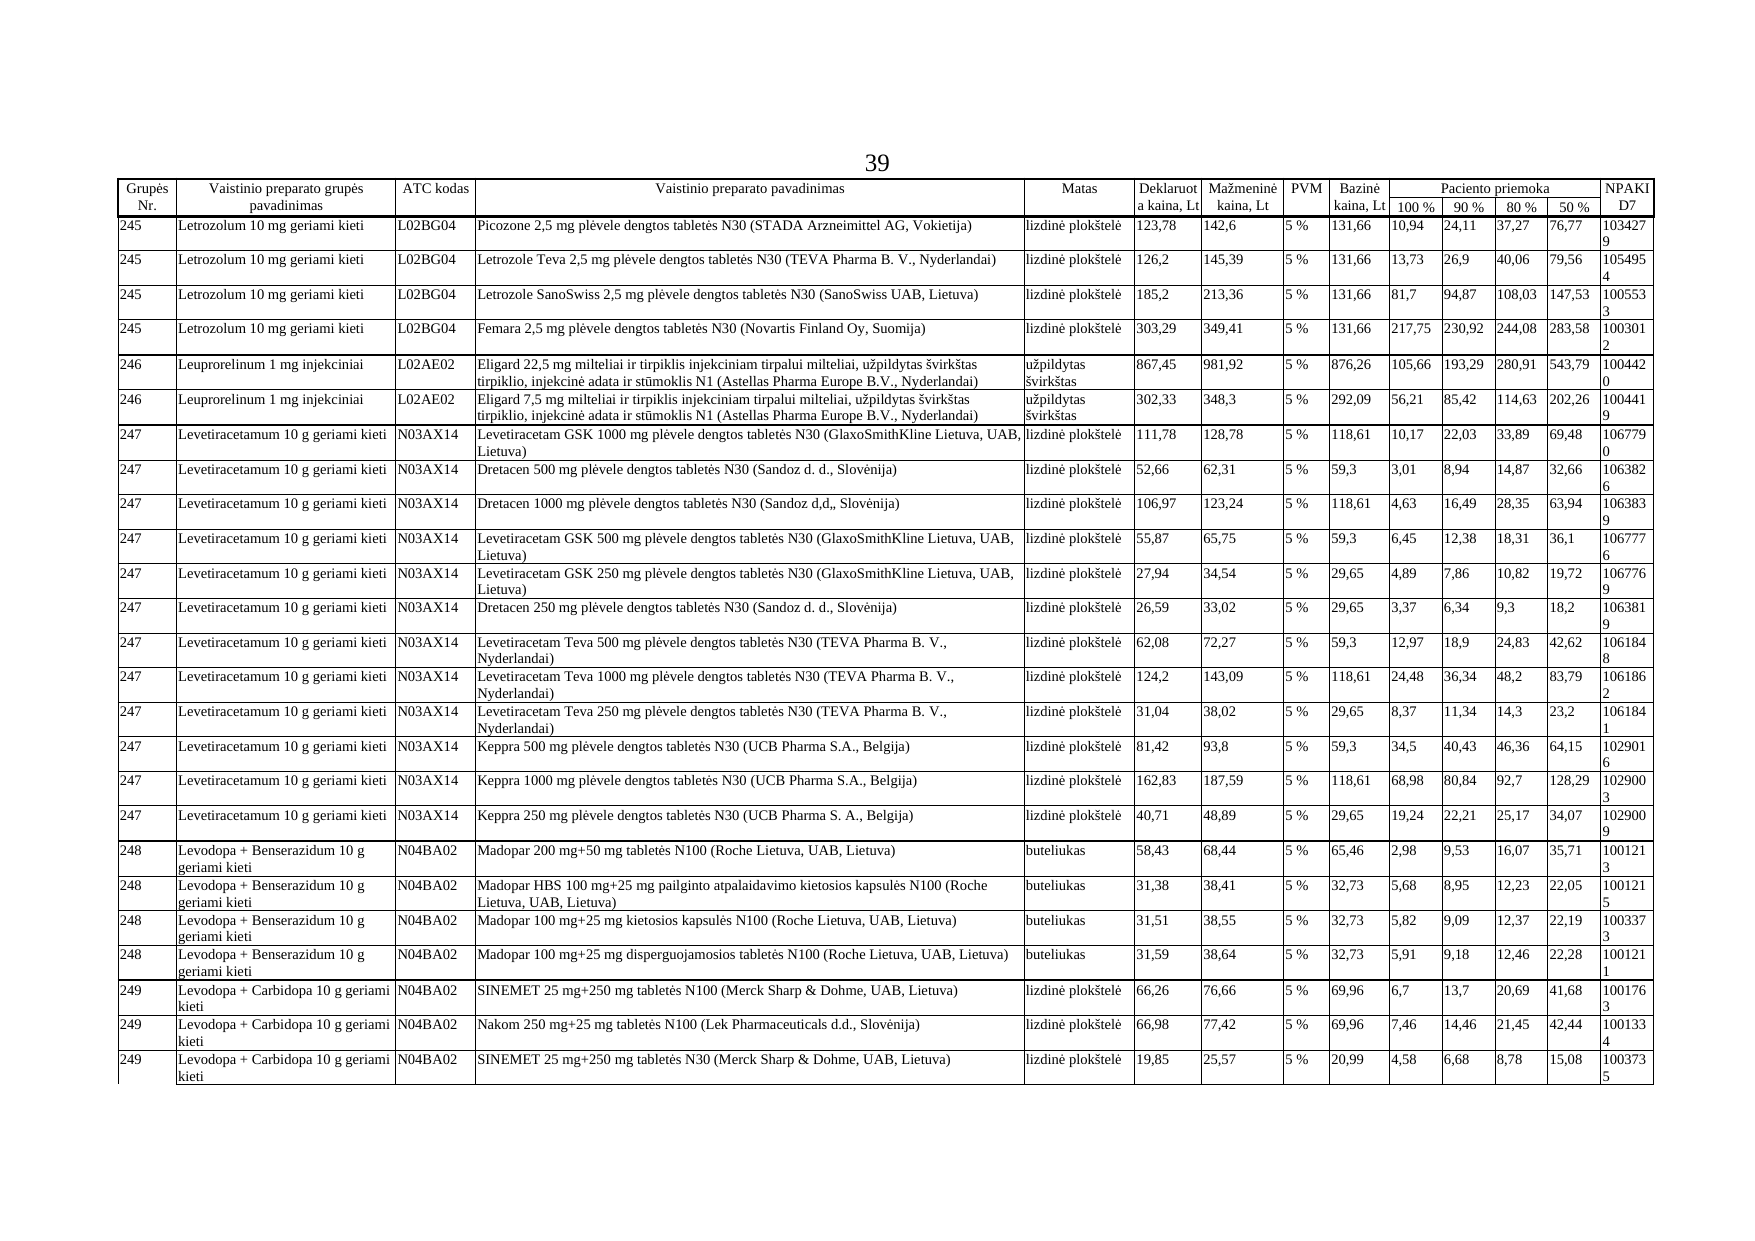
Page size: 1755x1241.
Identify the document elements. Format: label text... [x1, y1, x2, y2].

table_cell 247 [119, 530, 176, 563]
table_cell 118,61 [1330, 772, 1389, 805]
table_cell 9,3 [1496, 599, 1547, 632]
table_cell lizdinė plokštelė [1025, 634, 1134, 667]
table_cell 42,44 [1548, 1016, 1600, 1049]
table_cell 34,5 [1390, 737, 1442, 771]
table_cell 1003012 [1601, 320, 1653, 354]
table_cell 92,7 [1496, 772, 1547, 805]
table_cell 63,94 [1548, 495, 1600, 529]
table_cell 106,97 [1135, 495, 1201, 529]
table_header Mažmeninė kaina, Lt [1202, 180, 1283, 215]
table_cell 303,29 [1135, 320, 1201, 354]
table_cell 6,7 [1390, 981, 1442, 1015]
table_cell 1004419 [1601, 390, 1653, 424]
table_cell 876,26 [1330, 356, 1389, 389]
table_cell 56,21 [1390, 390, 1442, 424]
table_cell 5 % [1284, 877, 1329, 910]
table_cell 29,65 [1330, 564, 1389, 598]
table_cell 244,08 [1496, 320, 1547, 354]
table_cell SINEMET 25 mg+250 mg tabletės N100 (Merck Sharp & Dohme, UAB, Lietuva) [476, 981, 1024, 1015]
table_cell 9,18 [1443, 946, 1495, 979]
table_cell 93,8 [1202, 737, 1283, 771]
table_cell 59,3 [1330, 737, 1389, 771]
table_cell SINEMET 25 mg+250 mg tabletės N30 (Merck Sharp & Dohme, UAB, Lietuva) [476, 1051, 1024, 1084]
table_cell 66,98 [1135, 1016, 1201, 1049]
table_cell Levetiracetamum 10 g geriami kieti [177, 806, 395, 840]
table_cell Levodopa + Carbidopa 10 g geriami kieti [177, 981, 395, 1015]
table_cell 69,96 [1330, 1016, 1389, 1049]
table_cell 26,59 [1135, 599, 1201, 632]
table_cell buteliukas [1025, 911, 1134, 945]
table_cell Levetiracetamum 10 g geriami kieti [177, 461, 395, 494]
table_cell 40,06 [1496, 251, 1547, 284]
table_cell 248 [119, 911, 176, 945]
table_cell 16,07 [1496, 842, 1547, 876]
table_cell 22,19 [1548, 911, 1600, 945]
table_cell 1061862 [1601, 668, 1653, 702]
table_cell 5,91 [1390, 946, 1442, 979]
table_cell 5 % [1284, 668, 1329, 702]
table_cell lizdinė plokštelė [1025, 218, 1134, 250]
table_cell 1001213 [1601, 842, 1653, 876]
table_cell 108,03 [1496, 286, 1547, 319]
table_cell N03AX14 [396, 737, 475, 771]
table_cell 18,2 [1548, 599, 1600, 632]
table_cell 22,21 [1443, 806, 1495, 840]
table_cell 111,78 [1135, 426, 1201, 459]
table_cell 6,68 [1443, 1051, 1495, 1084]
table_cell 14,87 [1496, 461, 1547, 494]
table_cell Letrozole SanoSwiss 2,5 mg plėvele dengtos tabletės N30 (SanoSwiss UAB, Lietuva) [476, 286, 1024, 319]
table_cell Levetiracetamum 10 g geriami kieti [177, 634, 395, 667]
table_cell lizdinė plokštelė [1025, 251, 1134, 284]
table_cell Letrozolum 10 mg geriami kieti [177, 251, 395, 284]
table_cell L02BG04 [396, 251, 475, 284]
table_cell 118,61 [1330, 668, 1389, 702]
table_cell Eligard 7,5 mg milteliai ir tirpiklis injekciniam tirpalui milteliai, užpildytas švirkštas tirpiklio, injekcinė adata ir stūmoklis N1 (Astellas Pharma Europe B.V., Nyderlandai) [476, 390, 1024, 424]
table_cell 248 [119, 946, 176, 979]
table_cell 247 [119, 599, 176, 632]
table_cell Levetiracetam Teva 1000 mg plėvele dengtos tabletės N30 (TEVA Pharma B. V., Nyderlandai) [476, 668, 1024, 702]
table_cell 2,98 [1390, 842, 1442, 876]
table_cell 248 [119, 842, 176, 876]
table_cell 80 % [1496, 198, 1547, 215]
table_cell 217,75 [1390, 320, 1442, 354]
table_cell 40,43 [1443, 737, 1495, 771]
table_cell 4,89 [1390, 564, 1442, 598]
table_cell 4,58 [1390, 1051, 1442, 1084]
table_cell 23,2 [1548, 703, 1600, 736]
table_cell N04BA02 [396, 1051, 475, 1084]
table_cell 11,34 [1443, 703, 1495, 736]
table_cell 46,36 [1496, 737, 1547, 771]
table_cell 247 [119, 495, 176, 529]
table_cell Levodopa + Benserazidum 10 g geriami kieti [177, 946, 395, 979]
table_cell 249 [119, 981, 176, 1015]
table_cell 8,95 [1443, 877, 1495, 910]
table_cell lizdinė plokštelė [1025, 772, 1134, 805]
table_cell 18,31 [1496, 530, 1547, 563]
table_cell 38,41 [1202, 877, 1283, 910]
table_cell 26,9 [1443, 251, 1495, 284]
table_cell 7,46 [1390, 1016, 1442, 1049]
table_header Paciento priemoka [1390, 180, 1600, 197]
table_cell 246 [119, 356, 176, 389]
table_cell 12,37 [1496, 911, 1547, 945]
table_cell 1001334 [1601, 1016, 1653, 1049]
table_cell 5 % [1284, 356, 1329, 389]
table_cell Letrozolum 10 mg geriami kieti [177, 218, 395, 250]
table_cell 118,61 [1330, 495, 1389, 529]
table_cell N04BA02 [396, 946, 475, 979]
table_cell 193,29 [1443, 356, 1495, 389]
table_cell 143,09 [1202, 668, 1283, 702]
table_cell 12,38 [1443, 530, 1495, 563]
table_cell L02BG04 [396, 218, 475, 250]
table_cell N03AX14 [396, 806, 475, 840]
table_cell 16,49 [1443, 495, 1495, 529]
table_cell 126,2 [1135, 251, 1201, 284]
table_cell Levodopa + Carbidopa 10 g geriami kieti [177, 1051, 395, 1084]
table_cell 247 [119, 461, 176, 494]
table_cell 83,79 [1548, 668, 1600, 702]
table_cell 247 [119, 737, 176, 771]
table_cell 27,94 [1135, 564, 1201, 598]
table_cell 1005533 [1601, 286, 1653, 319]
table_cell 5 % [1284, 911, 1329, 945]
table_cell 5 % [1284, 495, 1329, 529]
table_cell Keppra 500 mg plėvele dengtos tabletės N30 (UCB Pharma S.A., Belgija) [476, 737, 1024, 771]
table_cell Levetiracetam GSK 1000 mg plėvele dengtos tabletės N30 (GlaxoSmithKline Lietuva, UAB, Lietuva) [476, 426, 1024, 459]
table_header ATC kodas [396, 180, 475, 215]
table_cell 1029016 [1601, 737, 1653, 771]
table_cell 34,07 [1548, 806, 1600, 840]
table_cell 5 % [1284, 320, 1329, 354]
table_cell Dretacen 500 mg plėvele dengtos tabletės N30 (Sandoz d. d., Slovėnija) [476, 461, 1024, 494]
table_cell Levodopa + Benserazidum 10 g geriami kieti [177, 877, 395, 910]
table_cell L02AE02 [396, 356, 475, 389]
table_cell 15,08 [1548, 1051, 1600, 1084]
table_cell 79,56 [1548, 251, 1600, 284]
table_cell 80,84 [1443, 772, 1495, 805]
table_cell 14,46 [1443, 1016, 1495, 1049]
table_cell 10,94 [1390, 218, 1442, 250]
table_cell N03AX14 [396, 772, 475, 805]
table_cell 1067769 [1601, 564, 1653, 598]
table_cell Madopar HBS 100 mg+25 mg pailginto atpalaidavimo kietosios kapsulės N100 (Roche Lietuva, UAB, Lietuva) [476, 877, 1024, 910]
table_cell lizdinė plokštelė [1025, 703, 1134, 736]
table_cell 162,83 [1135, 772, 1201, 805]
table_cell 185,2 [1135, 286, 1201, 319]
table_cell 24,83 [1496, 634, 1547, 667]
table_cell 6,45 [1390, 530, 1442, 563]
table_cell 18,9 [1443, 634, 1495, 667]
table_cell Levetiracetam Teva 500 mg plėvele dengtos tabletės N30 (TEVA Pharma B. V., Nyderlandai) [476, 634, 1024, 667]
table_cell N04BA02 [396, 911, 475, 945]
table_cell 12,46 [1496, 946, 1547, 979]
table_cell 32,73 [1330, 946, 1389, 979]
table_cell 230,92 [1443, 320, 1495, 354]
table_cell 5 % [1284, 251, 1329, 284]
table_cell 1061841 [1601, 703, 1653, 736]
table_cell N04BA02 [396, 842, 475, 876]
table_cell 52,66 [1135, 461, 1201, 494]
table_cell Levetiracetam Teva 250 mg plėvele dengtos tabletės N30 (TEVA Pharma B. V., Nyderlandai) [476, 703, 1024, 736]
table_cell 131,66 [1330, 320, 1389, 354]
table_cell 59,3 [1330, 530, 1389, 563]
table_cell N04BA02 [396, 877, 475, 910]
table_cell lizdinė plokštelė [1025, 1051, 1134, 1084]
table_cell Femara 2,5 mg plėvele dengtos tabletės N30 (Novartis Finland Oy, Suomija) [476, 320, 1024, 354]
table_cell Levetiracetamum 10 g geriami kieti [177, 599, 395, 632]
table_cell buteliukas [1025, 877, 1134, 910]
table_cell N03AX14 [396, 495, 475, 529]
table_cell 32,73 [1330, 877, 1389, 910]
table_cell 5 % [1284, 530, 1329, 563]
table_cell Letrozolum 10 mg geriami kieti [177, 286, 395, 319]
table_cell 248 [119, 877, 176, 910]
table_header Bazinė kaina, Lt [1330, 180, 1389, 215]
table_cell 33,02 [1202, 599, 1283, 632]
table_cell užpildytas švirkštas [1025, 390, 1134, 424]
table_cell 38,55 [1202, 911, 1283, 945]
table_cell 69,96 [1330, 981, 1389, 1015]
table_cell 118,61 [1330, 426, 1389, 459]
table_cell 5 % [1284, 737, 1329, 771]
table_cell 37,27 [1496, 218, 1547, 250]
table_cell 13,7 [1443, 981, 1495, 1015]
table_cell 77,42 [1202, 1016, 1283, 1049]
table_cell 19,72 [1548, 564, 1600, 598]
table_cell N03AX14 [396, 703, 475, 736]
table_cell 31,51 [1135, 911, 1201, 945]
table_cell Letrozolum 10 mg geriami kieti [177, 320, 395, 354]
table_cell 90 % [1443, 198, 1495, 215]
table_cell 68,98 [1390, 772, 1442, 805]
table_cell 131,66 [1330, 218, 1389, 250]
table_cell N03AX14 [396, 426, 475, 459]
table_cell 59,3 [1330, 461, 1389, 494]
table_cell 65,75 [1202, 530, 1283, 563]
table_cell Keppra 250 mg plėvele dengtos tabletės N30 (UCB Pharma S. A., Belgija) [476, 806, 1024, 840]
table_cell N03AX14 [396, 564, 475, 598]
table_cell 245 [119, 286, 176, 319]
table_header PVM [1284, 180, 1329, 215]
table_cell buteliukas [1025, 946, 1134, 979]
table_cell 5 % [1284, 981, 1329, 1015]
table_cell Levetiracetamum 10 g geriami kieti [177, 530, 395, 563]
table_cell 5 % [1284, 1051, 1329, 1084]
table_cell 1054954 [1601, 251, 1653, 284]
table_cell 62,08 [1135, 634, 1201, 667]
table_cell lizdinė plokštelė [1025, 599, 1134, 632]
table_cell 9,09 [1443, 911, 1495, 945]
table_cell 94,87 [1443, 286, 1495, 319]
table_cell 20,99 [1330, 1051, 1389, 1084]
table_cell 10,17 [1390, 426, 1442, 459]
table_cell 1063819 [1601, 599, 1653, 632]
table_cell 1004420 [1601, 356, 1653, 389]
table_cell Leuprorelinum 1 mg injekciniai [177, 356, 395, 389]
table_cell 19,85 [1135, 1051, 1201, 1084]
table_cell 246 [119, 390, 176, 424]
table_cell lizdinė plokštelė [1025, 530, 1134, 563]
table_header Matas [1025, 180, 1134, 215]
table_cell Levetiracetamum 10 g geriami kieti [177, 564, 395, 598]
table_cell 245 [119, 218, 176, 250]
table_cell 202,26 [1548, 390, 1600, 424]
table_cell 25,57 [1202, 1051, 1283, 1084]
table_cell 1029009 [1601, 806, 1653, 840]
table_cell 1063826 [1601, 461, 1653, 494]
table_cell 123,24 [1202, 495, 1283, 529]
table_cell 1063839 [1601, 495, 1653, 529]
table_cell 31,04 [1135, 703, 1201, 736]
table_cell Madopar 100 mg+25 mg kietosios kapsulės N100 (Roche Lietuva, UAB, Lietuva) [476, 911, 1024, 945]
table_cell 8,37 [1390, 703, 1442, 736]
table_cell Levetiracetamum 10 g geriami kieti [177, 668, 395, 702]
table_cell 65,46 [1330, 842, 1389, 876]
table_cell 100 % [1390, 198, 1442, 215]
table_cell 50 % [1548, 198, 1600, 215]
table_cell 29,65 [1330, 599, 1389, 632]
table_cell buteliukas [1025, 842, 1134, 876]
table_cell 245 [119, 251, 176, 284]
table_cell 114,63 [1496, 390, 1547, 424]
table_cell 48,2 [1496, 668, 1547, 702]
table_cell Levetiracetamum 10 g geriami kieti [177, 737, 395, 771]
table_cell 38,02 [1202, 703, 1283, 736]
table_cell 5 % [1284, 286, 1329, 319]
table_cell lizdinė plokštelė [1025, 737, 1134, 771]
table_cell 142,6 [1202, 218, 1283, 250]
table_cell lizdinė plokštelė [1025, 286, 1134, 319]
table_cell 69,48 [1548, 426, 1600, 459]
table_cell 29,65 [1330, 703, 1389, 736]
table_cell Levodopa + Carbidopa 10 g geriami kieti [177, 1016, 395, 1049]
table_cell 981,92 [1202, 356, 1283, 389]
table_cell 247 [119, 634, 176, 667]
table_cell N03AX14 [396, 634, 475, 667]
table_cell 5 % [1284, 1016, 1329, 1049]
table_cell 5 % [1284, 599, 1329, 632]
table_cell 5,82 [1390, 911, 1442, 945]
table_cell Leuprorelinum 1 mg injekciniai [177, 390, 395, 424]
table_cell 64,15 [1548, 737, 1600, 771]
table_cell 34,54 [1202, 564, 1283, 598]
table_cell Picozone 2,5 mg plėvele dengtos tabletės N30 (STADA Arzneimittel AG, Vokietija) [476, 218, 1024, 250]
table_cell 3,37 [1390, 599, 1442, 632]
table_cell 40,71 [1135, 806, 1201, 840]
table_cell 302,33 [1135, 390, 1201, 424]
table_cell L02BG04 [396, 286, 475, 319]
table_cell 247 [119, 772, 176, 805]
table_cell Levetiracetamum 10 g geriami kieti [177, 426, 395, 459]
table_cell 247 [119, 426, 176, 459]
table_cell Keppra 1000 mg plėvele dengtos tabletės N30 (UCB Pharma S.A., Belgija) [476, 772, 1024, 805]
table_cell Levetiracetamum 10 g geriami kieti [177, 703, 395, 736]
table_cell 145,39 [1202, 251, 1283, 284]
table_header Grupės Nr. [119, 180, 176, 215]
table_cell Dretacen 250 mg plėvele dengtos tabletės N30 (Sandoz d. d., Slovėnija) [476, 599, 1024, 632]
table_cell 5 % [1284, 806, 1329, 840]
table_cell 247 [119, 806, 176, 840]
table_cell 12,23 [1496, 877, 1547, 910]
table_cell Levetiracetam GSK 500 mg plėvele dengtos tabletės N30 (GlaxoSmithKline Lietuva, UAB, Lietuva) [476, 530, 1024, 563]
table_cell 5 % [1284, 426, 1329, 459]
table_cell 105,66 [1390, 356, 1442, 389]
table_cell 1067776 [1601, 530, 1653, 563]
table_cell L02BG04 [396, 320, 475, 354]
table_cell Madopar 100 mg+25 mg disperguojamosios tabletės N100 (Roche Lietuva, UAB, Lietuva) [476, 946, 1024, 979]
table_cell lizdinė plokštelė [1025, 806, 1134, 840]
table_cell 5,68 [1390, 877, 1442, 910]
table_cell 128,29 [1548, 772, 1600, 805]
table_cell Levodopa + Benserazidum 10 g geriami kieti [177, 911, 395, 945]
table_cell 22,05 [1548, 877, 1600, 910]
table_cell lizdinė plokštelė [1025, 320, 1134, 354]
table_cell L02AE02 [396, 390, 475, 424]
table_cell 28,35 [1496, 495, 1547, 529]
table_cell 24,48 [1390, 668, 1442, 702]
table_cell 32,66 [1548, 461, 1600, 494]
table_cell 7,86 [1443, 564, 1495, 598]
table_cell 9,53 [1443, 842, 1495, 876]
table_cell 81,7 [1390, 286, 1442, 319]
table_cell 245 [119, 320, 176, 354]
table_cell 5 % [1284, 461, 1329, 494]
table_cell 29,65 [1330, 806, 1389, 840]
table_cell 72,27 [1202, 634, 1283, 667]
table_cell 5 % [1284, 218, 1329, 250]
table_cell 20,69 [1496, 981, 1547, 1015]
table_cell lizdinė plokštelė [1025, 668, 1134, 702]
table_cell 187,59 [1202, 772, 1283, 805]
table_cell 22,03 [1443, 426, 1495, 459]
table_cell 124,2 [1135, 668, 1201, 702]
table_cell 42,62 [1548, 634, 1600, 667]
table_cell 8,94 [1443, 461, 1495, 494]
table_cell 6,34 [1443, 599, 1495, 632]
table_cell 1067790 [1601, 426, 1653, 459]
table_cell 349,41 [1202, 320, 1283, 354]
table_cell 66,26 [1135, 981, 1201, 1015]
table_cell N03AX14 [396, 461, 475, 494]
table_cell 292,09 [1330, 390, 1389, 424]
table_cell 8,78 [1496, 1051, 1547, 1084]
table_cell 62,31 [1202, 461, 1283, 494]
table_cell 4,63 [1390, 495, 1442, 529]
table_cell 5 % [1284, 842, 1329, 876]
table_cell 123,78 [1135, 218, 1201, 250]
table_cell 59,3 [1330, 634, 1389, 667]
table_cell 348,3 [1202, 390, 1283, 424]
table_cell lizdinė plokštelė [1025, 426, 1134, 459]
table_cell 5 % [1284, 946, 1329, 979]
table_header Deklaruota kaina, Lt [1135, 180, 1201, 215]
table_cell 5 % [1284, 390, 1329, 424]
table_cell 1034279 [1601, 218, 1653, 250]
table_cell 1029003 [1601, 772, 1653, 805]
table_cell 38,64 [1202, 946, 1283, 979]
table_cell Eligard 22,5 mg milteliai ir tirpiklis injekciniam tirpalui milteliai, užpildytas švirkštas tirpiklio, injekcinė adata ir stūmoklis N1 (Astellas Pharma Europe B.V., Nyderlandai) [476, 356, 1024, 389]
table_cell 1003735 [1601, 1051, 1653, 1084]
table_header NPAKID7 [1601, 180, 1653, 215]
table_cell 249 [119, 1051, 176, 1084]
table_cell Levodopa + Benserazidum 10 g geriami kieti [177, 842, 395, 876]
table_cell lizdinė plokštelė [1025, 981, 1134, 1015]
table_cell 32,73 [1330, 911, 1389, 945]
table_cell 131,66 [1330, 251, 1389, 284]
table_cell 213,36 [1202, 286, 1283, 319]
table_cell 3,01 [1390, 461, 1442, 494]
table_cell 283,58 [1548, 320, 1600, 354]
table_cell 85,42 [1443, 390, 1495, 424]
table_cell 36,1 [1548, 530, 1600, 563]
table_cell lizdinė plokštelė [1025, 461, 1134, 494]
table_cell 24,11 [1443, 218, 1495, 250]
table_cell 131,66 [1330, 286, 1389, 319]
table_cell 867,45 [1135, 356, 1201, 389]
table_cell 247 [119, 564, 176, 598]
table_cell 33,89 [1496, 426, 1547, 459]
table_cell 55,87 [1135, 530, 1201, 563]
table_cell 128,78 [1202, 426, 1283, 459]
table_cell 76,77 [1548, 218, 1600, 250]
table_cell Letrozole Teva 2,5 mg plėvele dengtos tabletės N30 (TEVA Pharma B. V., Nyderlandai) [476, 251, 1024, 284]
table_cell 1001763 [1601, 981, 1653, 1015]
table_cell 25,17 [1496, 806, 1547, 840]
table_cell 5 % [1284, 772, 1329, 805]
table_cell 247 [119, 703, 176, 736]
table_cell 58,43 [1135, 842, 1201, 876]
table_cell 543,79 [1548, 356, 1600, 389]
table_cell N03AX14 [396, 668, 475, 702]
table_cell 5 % [1284, 634, 1329, 667]
table_cell N03AX14 [396, 530, 475, 563]
table_cell 22,28 [1548, 946, 1600, 979]
table_cell N03AX14 [396, 599, 475, 632]
table_cell 1001215 [1601, 877, 1653, 910]
table_cell N04BA02 [396, 981, 475, 1015]
table_cell 147,53 [1548, 286, 1600, 319]
table_cell 35,71 [1548, 842, 1600, 876]
table_cell 280,91 [1496, 356, 1547, 389]
table_cell užpildytas švirkštas [1025, 356, 1134, 389]
table_cell 21,45 [1496, 1016, 1547, 1049]
table_cell 10,82 [1496, 564, 1547, 598]
table_cell Madopar 200 mg+50 mg tabletės N100 (Roche Lietuva, UAB, Lietuva) [476, 842, 1024, 876]
table_header Vaistinio preparato pavadinimas [476, 180, 1024, 215]
table_cell 12,97 [1390, 634, 1442, 667]
table_cell Levetiracetam GSK 250 mg plėvele dengtos tabletės N30 (GlaxoSmithKline Lietuva, UAB, Lietuva) [476, 564, 1024, 598]
table_cell Levetiracetamum 10 g geriami kieti [177, 495, 395, 529]
table_cell Nakom 250 mg+25 mg tabletės N100 (Lek Pharmaceuticals d.d., Slovėnija) [476, 1016, 1024, 1049]
table_cell Dretacen 1000 mg plėvele dengtos tabletės N30 (Sandoz d,d„ Slovėnija) [476, 495, 1024, 529]
table_cell 14,3 [1496, 703, 1547, 736]
table_cell 249 [119, 1016, 176, 1049]
table_cell 68,44 [1202, 842, 1283, 876]
table_cell 31,59 [1135, 946, 1201, 979]
table_cell 1003373 [1601, 911, 1653, 945]
table_cell 81,42 [1135, 737, 1201, 771]
table_cell lizdinė plokštelė [1025, 495, 1134, 529]
table_cell 76,66 [1202, 981, 1283, 1015]
table_cell lizdinė plokštelė [1025, 1016, 1134, 1049]
table_cell 41,68 [1548, 981, 1600, 1015]
table_cell Levetiracetamum 10 g geriami kieti [177, 772, 395, 805]
table_cell lizdinė plokštelė [1025, 564, 1134, 598]
table_cell 1001211 [1601, 946, 1653, 979]
table_cell 247 [119, 668, 176, 702]
table_cell 36,34 [1443, 668, 1495, 702]
table_cell 1061848 [1601, 634, 1653, 667]
table_cell 5 % [1284, 564, 1329, 598]
table_header Vaistinio preparato grupės pavadinimas [177, 180, 395, 215]
table_cell 5 % [1284, 703, 1329, 736]
table_cell 13,73 [1390, 251, 1442, 284]
table_cell N04BA02 [396, 1016, 475, 1049]
table_cell 31,38 [1135, 877, 1201, 910]
table_cell 48,89 [1202, 806, 1283, 840]
table_cell 19,24 [1390, 806, 1442, 840]
